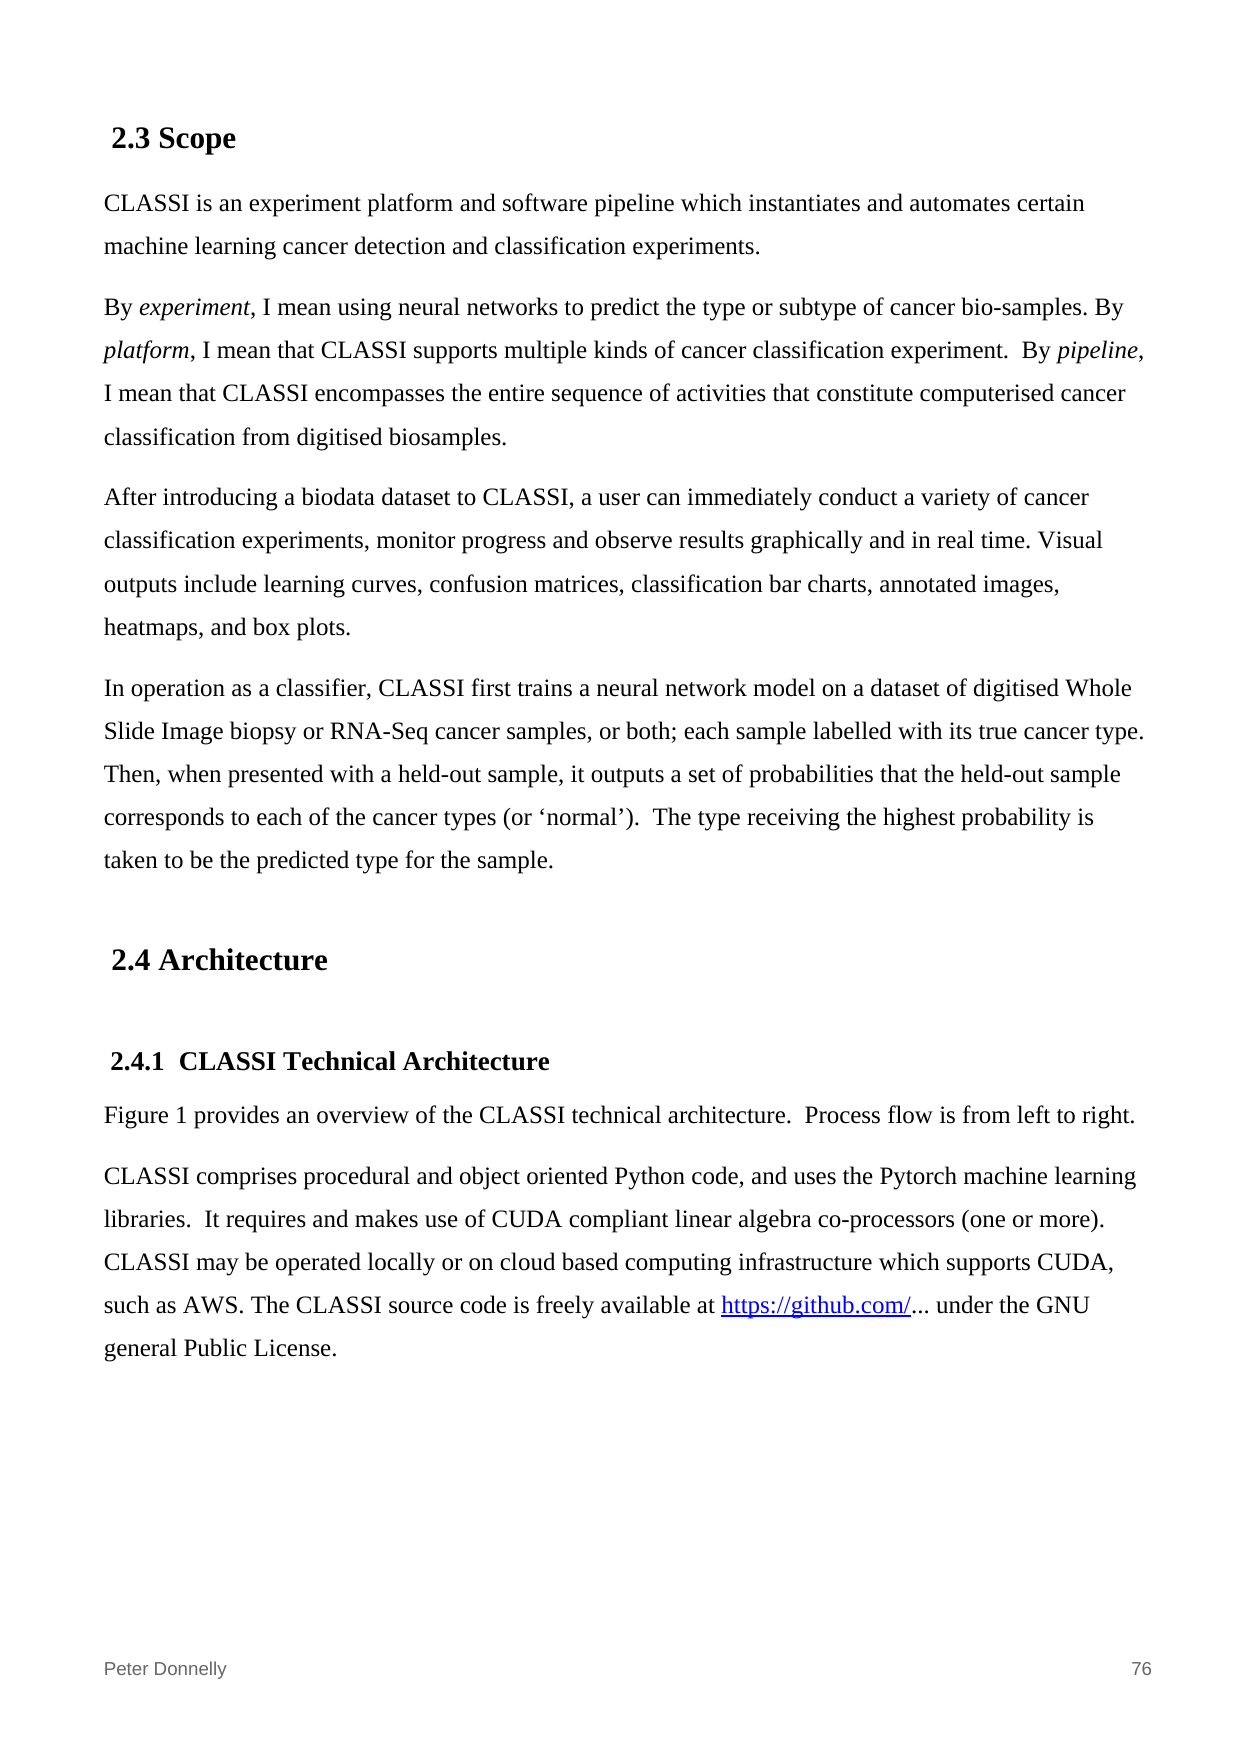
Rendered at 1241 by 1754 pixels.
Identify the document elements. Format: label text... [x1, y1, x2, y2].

text Figure 1 provides an overview of the CLASSI technical architecture. Process flow is from left to right. [103, 1100, 1146, 1129]
subtitle Architecture [103, 941, 1146, 977]
text In operation as a classifier, CLASSI first trains a neural network model on a dataset of digitised Whole Slide Image biopsy or RNA-Seq cancer samples, or both; each sample labelled with its true cancer type. Then, when presented with a held-out sample, it outputs a set of probabilities that the held-out sample corresponds to each of the cancer types (or ‘normal’). The type receiving the highest probability is taken to be the predicted type for the sample. [103, 673, 1146, 874]
text CLASSI comprises procedural and object oriented Python code, and uses the Pytorch machine learning libraries. It requires and makes use of CUDA compliant linear algebra co-processors (one or more). CLASSI may be operated locally or on cloud based computing infrastructure which supports CUDA, such as AWS. The CLASSI source code is freely available at https://github.com/... under the GNU general Public License. [103, 1161, 1146, 1362]
subtitle CLASSI Technical Architecture [103, 1045, 1146, 1076]
subtitle Scope [103, 120, 1146, 156]
text After introducing a biodata dataset to CLASSI, a user can immediately conduct a variety of cancer classification experiments, monitor progress and observe results graphically and in real time. Visual outputs include learning curves, confusion matrices, classification bar charts, annotated images, heatmaps, and box plots. [103, 482, 1146, 641]
text CLASSI is an experiment platform and software pipeline which instantiates and automates certain machine learning cancer detection and classification experiments. [103, 188, 1146, 260]
text By experiment, I mean using neural networks to predict the type or subtype of cancer bio-samples. By platform, I mean that CLASSI supports multiple kinds of cancer classification experiment. By pipeline, I mean that CLASSI encompasses the entire sequence of activities that constitute computerised cancer classification from digitised biosamples. [103, 292, 1146, 450]
